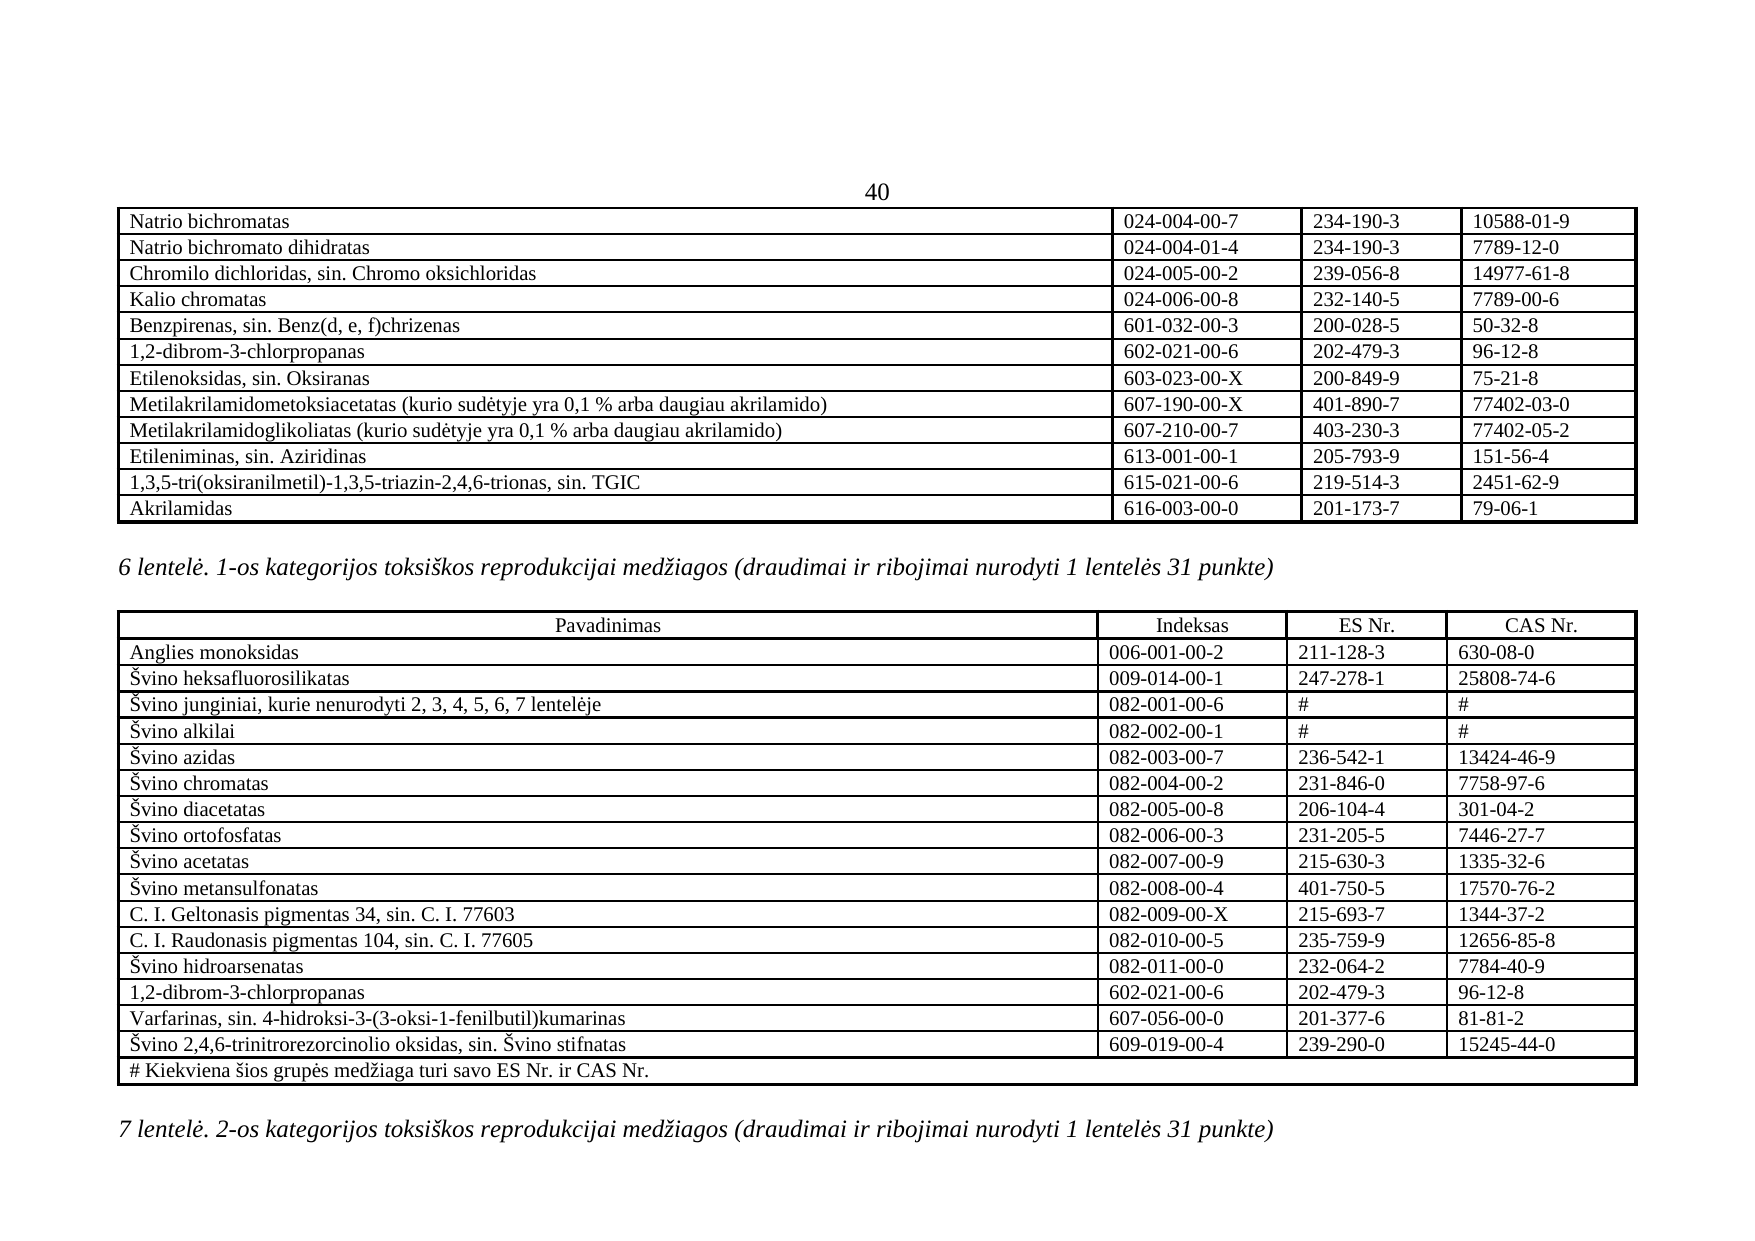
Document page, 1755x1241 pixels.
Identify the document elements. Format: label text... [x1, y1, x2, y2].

table_cell 401-750-5 [1288, 875, 1446, 899]
table_cell Švino azidas [120, 745, 1097, 769]
table_header CAS Nr. [1448, 613, 1634, 637]
table_header Pavadinimas [120, 613, 1096, 637]
table_cell 082-008-00-4 [1099, 875, 1286, 899]
table_cell 024-004-00-7 [1114, 209, 1300, 233]
table_cell 1335-32-6 [1448, 849, 1634, 873]
table_cell 082-001-00-6 [1099, 693, 1286, 716]
table_cell 615-021-00-6 [1114, 470, 1300, 494]
table_cell Švino junginiai, kurie nenurodyti 2, 3, 4, 5, 6, 7 lentelėje [120, 693, 1097, 716]
table_cell Švino ortofosfatas [120, 823, 1097, 847]
table_cell C. I. Raudonasis pigmentas 104, sin. C. I. 77605 [120, 928, 1097, 952]
table_cell 232-140-5 [1303, 287, 1460, 311]
table_cell 236-542-1 [1288, 745, 1446, 769]
table_header ES Nr. [1288, 613, 1445, 637]
table_cell 13424-46-9 [1448, 745, 1634, 769]
table_cell 234-190-3 [1303, 209, 1460, 233]
table_cell 96-12-8 [1463, 340, 1634, 363]
table_cell 200-849-9 [1303, 366, 1460, 390]
table_cell 215-630-3 [1288, 849, 1446, 873]
table_cell 7446-27-7 [1448, 823, 1634, 847]
table_cell 401-890-7 [1303, 392, 1460, 416]
table_cell 082-011-00-0 [1099, 954, 1286, 978]
table_cell # [1288, 719, 1446, 743]
table_cell 082-003-00-7 [1099, 745, 1286, 769]
table_cell 206-104-4 [1288, 797, 1446, 821]
table_cell 14977-61-8 [1463, 261, 1634, 285]
table_cell 082-010-00-5 [1099, 928, 1286, 952]
table_cell Akrilamidas [120, 496, 1111, 520]
table_cell 609-019-00-4 [1099, 1032, 1286, 1056]
table_cell 239-290-0 [1288, 1032, 1446, 1056]
table_cell 082-007-00-9 [1099, 849, 1286, 873]
table_cell 239-056-8 [1303, 261, 1460, 285]
table_cell 247-278-1 [1288, 666, 1446, 690]
table_cell 15245-44-0 [1448, 1032, 1634, 1056]
table_cell Anglies monoksidas [120, 640, 1097, 664]
table_cell Varfarinas, sin. 4-hidroksi-3-(3-oksi-1-fenilbutil)kumarinas [120, 1006, 1097, 1030]
table_cell Natrio bichromatas [120, 209, 1111, 233]
table_cell 201-173-7 [1303, 496, 1460, 520]
table_cell 301-04-2 [1448, 797, 1634, 821]
table_cell 79-06-1 [1463, 496, 1634, 520]
table_cell # Kiekviena šios grupės medžiaga turi savo ES Nr. ir CAS Nr. [120, 1059, 1098, 1082]
table_cell Kalio chromatas [120, 287, 1111, 311]
table_cell 082-002-00-1 [1099, 719, 1286, 743]
table_cell 17570-76-2 [1448, 875, 1634, 899]
table_cell 082-005-00-8 [1099, 797, 1286, 821]
table_cell 006-001-00-2 [1099, 640, 1286, 664]
table_cell 211-128-3 [1288, 640, 1446, 664]
table_cell 613-001-00-1 [1114, 444, 1300, 468]
table_cell 082-009-00-X [1099, 902, 1286, 926]
table_cell 77402-03-0 [1463, 392, 1634, 416]
table_cell 96-12-8 [1448, 980, 1634, 1004]
table_cell 7758-97-6 [1448, 771, 1634, 795]
table_cell [1098, 1059, 1287, 1082]
table_cell Natrio bichromato dihidratas [120, 235, 1111, 259]
table_cell 10588-01-9 [1463, 209, 1634, 233]
table_cell Švino 2,4,6-trinitrorezorcinolio oksidas, sin. Švino stifnatas [120, 1032, 1097, 1056]
table_cell C. I. Geltonasis pigmentas 34, sin. C. I. 77603 [120, 902, 1097, 926]
table_cell 202-479-3 [1288, 980, 1446, 1004]
text 6 lentelė. 1-os kategorijos toksiškos reprodukcijai medžiagos (draudimai ir ribojimai nurodyti 1 lentelės 31 punkte) [118, 552, 1636, 581]
table_cell 202-479-3 [1303, 340, 1460, 363]
table_cell # [1448, 693, 1634, 716]
table_cell Švino chromatas [120, 771, 1097, 795]
table_cell [1287, 1059, 1447, 1082]
table_cell 231-846-0 [1288, 771, 1446, 795]
table_cell 009-014-00-1 [1099, 666, 1286, 690]
table_cell 1,3,5-tri(oksiranilmetil)-1,3,5-triazin-2,4,6-trionas, sin. TGIC [120, 470, 1111, 494]
table_cell 607-210-00-7 [1114, 418, 1300, 442]
table_cell 024-005-00-2 [1114, 261, 1300, 285]
table_cell 601-032-00-3 [1114, 313, 1300, 337]
table_cell 205-793-9 [1303, 444, 1460, 468]
table_cell 7789-12-0 [1463, 235, 1634, 259]
table_cell # [1448, 719, 1634, 743]
table_cell 151-56-4 [1463, 444, 1634, 468]
table_cell Švino diacetatas [120, 797, 1097, 821]
table_cell Švino alkilai [120, 719, 1097, 743]
table_cell Švino heksafluorosilikatas [120, 666, 1097, 690]
table_cell 024-004-01-4 [1114, 235, 1300, 259]
table_header Indeksas [1099, 613, 1285, 637]
table_cell Metilakrilamidoglikoliatas (kurio sudėtyje yra 0,1 % arba daugiau akrilamido) [120, 418, 1111, 442]
table_cell 607-190-00-X [1114, 392, 1300, 416]
table_cell Etilenoksidas, sin. Oksiranas [120, 366, 1111, 390]
table_cell 234-190-3 [1303, 235, 1460, 259]
table_cell 12656-85-8 [1448, 928, 1634, 952]
table_cell 25808-74-6 [1448, 666, 1634, 690]
table_cell 082-004-00-2 [1099, 771, 1286, 795]
table_cell 024-006-00-8 [1114, 287, 1300, 311]
table_cell 7784-40-9 [1448, 954, 1634, 978]
table_cell 2451-62-9 [1463, 470, 1634, 494]
table_cell 602-021-00-6 [1114, 340, 1300, 363]
table_cell 630-08-0 [1448, 640, 1634, 664]
table_cell 50-32-8 [1463, 313, 1634, 337]
table_cell Chromilo dichloridas, sin. Chromo oksichloridas [120, 261, 1111, 285]
table_cell 200-028-5 [1303, 313, 1460, 337]
table_cell 219-514-3 [1303, 470, 1460, 494]
table_cell 215-693-7 [1288, 902, 1446, 926]
table_cell 232-064-2 [1288, 954, 1446, 978]
table_cell 7789-00-6 [1463, 287, 1634, 311]
table_cell 1,2-dibrom-3-chlorpropanas [120, 980, 1097, 1004]
table_cell 082-006-00-3 [1099, 823, 1286, 847]
table_cell 616-003-00-0 [1114, 496, 1300, 520]
table_cell 81-81-2 [1448, 1006, 1634, 1030]
table_cell 1,2-dibrom-3-chlorpropanas [120, 340, 1111, 363]
table_cell [1447, 1059, 1634, 1082]
table_cell 231-205-5 [1288, 823, 1446, 847]
table_cell Švino hidroarsenatas [120, 954, 1097, 978]
table_cell Etileniminas, sin. Aziridinas [120, 444, 1111, 468]
table_cell Švino metansulfonatas [120, 875, 1097, 899]
table_cell 235-759-9 [1288, 928, 1446, 952]
table_cell 201-377-6 [1288, 1006, 1446, 1030]
table_cell 607-056-00-0 [1099, 1006, 1286, 1030]
table_cell 77402-05-2 [1463, 418, 1634, 442]
table_cell 603-023-00-X [1114, 366, 1300, 390]
table_cell 75-21-8 [1463, 366, 1634, 390]
table_cell # [1288, 693, 1446, 716]
table_cell 403-230-3 [1303, 418, 1460, 442]
table_cell Metilakrilamidometoksiacetatas (kurio sudėtyje yra 0,1 % arba daugiau akrilamido) [120, 392, 1111, 416]
table_cell 1344-37-2 [1448, 902, 1634, 926]
table_cell Švino acetatas [120, 849, 1097, 873]
table_cell 602-021-00-6 [1099, 980, 1286, 1004]
text 7 lentelė. 2-os kategorijos toksiškos reprodukcijai medžiagos (draudimai ir ribojimai nurodyti 1 lentelės 31 punkte) [118, 1114, 1636, 1143]
table_cell Benzpirenas, sin. Benz(d, e, f)chrizenas [120, 313, 1111, 337]
